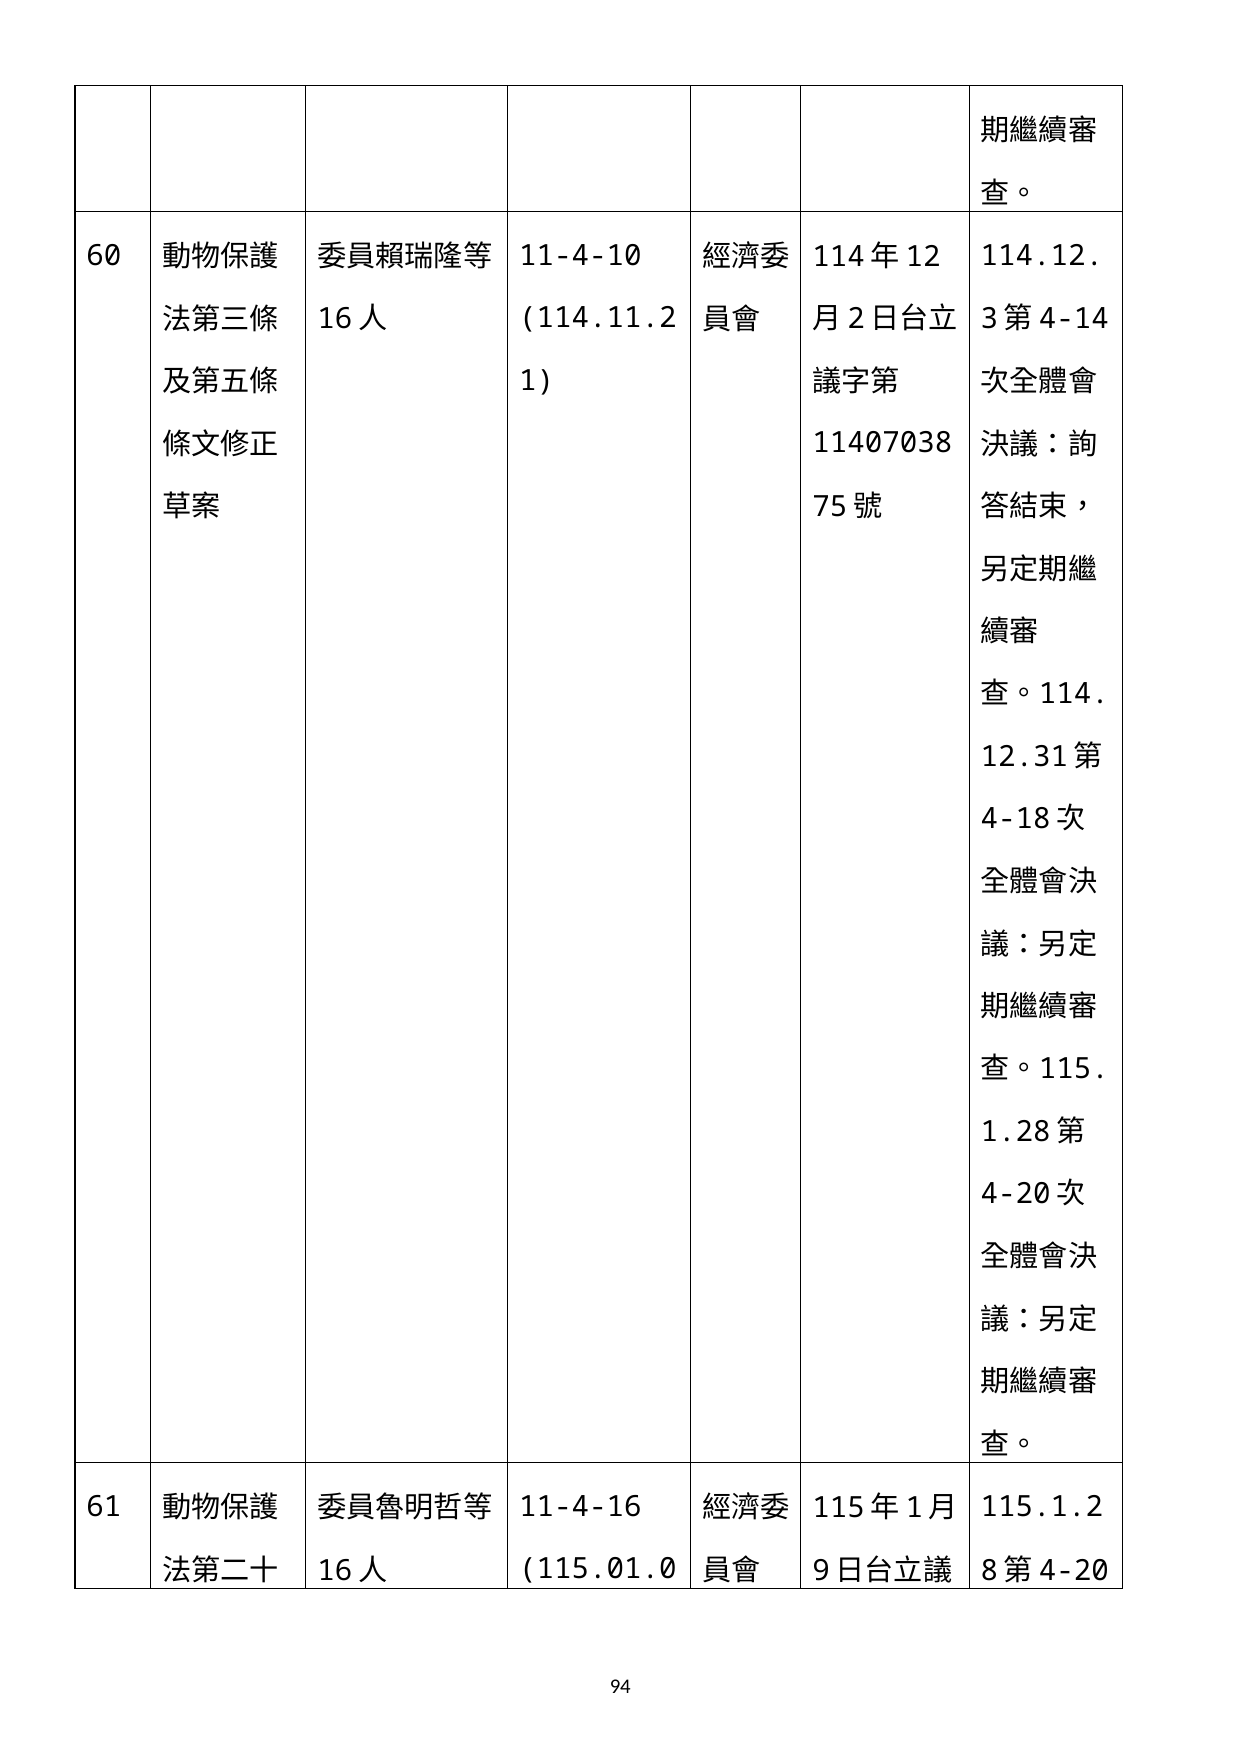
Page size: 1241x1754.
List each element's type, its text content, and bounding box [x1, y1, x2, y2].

table_cell 114年12月2日台立議字第1140703875號 [801, 212, 969, 1462]
table_cell 60 [76, 212, 150, 1462]
table_cell 11-4-10 (114.11.21) [508, 212, 690, 1462]
table_cell [801, 86, 969, 211]
table_cell 委員賴瑞隆等16人 [306, 212, 507, 1462]
table_cell 動物保護法第三條及第五條條文修正草案 [151, 212, 305, 1462]
table_cell 114.12.3第4-14次全體會決議：詢答結束，另定期繼續審查。114.12.31第4-18次全體會決議：另定期繼續審查。115.1.28第4-20次全體會決議：另定期繼續審查。 [970, 212, 1122, 1462]
table_cell [76, 86, 150, 211]
table_cell 115.1.28第4-20 [970, 1463, 1122, 1588]
table_cell [151, 86, 305, 211]
table_cell [691, 86, 800, 211]
table_cell [508, 86, 690, 211]
table_cell 期繼續審查。 [970, 86, 1122, 211]
table_cell 115年1月9日台立議 [801, 1463, 969, 1588]
table_cell 61 [76, 1463, 150, 1588]
table_cell 委員魯明哲等16人 [306, 1463, 507, 1588]
table_cell 動物保護法第二十 [151, 1463, 305, 1588]
table_cell 經濟委員會 [691, 212, 800, 1462]
table_cell 經濟委員會 [691, 1463, 800, 1588]
table_cell [306, 86, 507, 211]
table_cell 11-4-16 (115.01.0 [508, 1463, 690, 1588]
